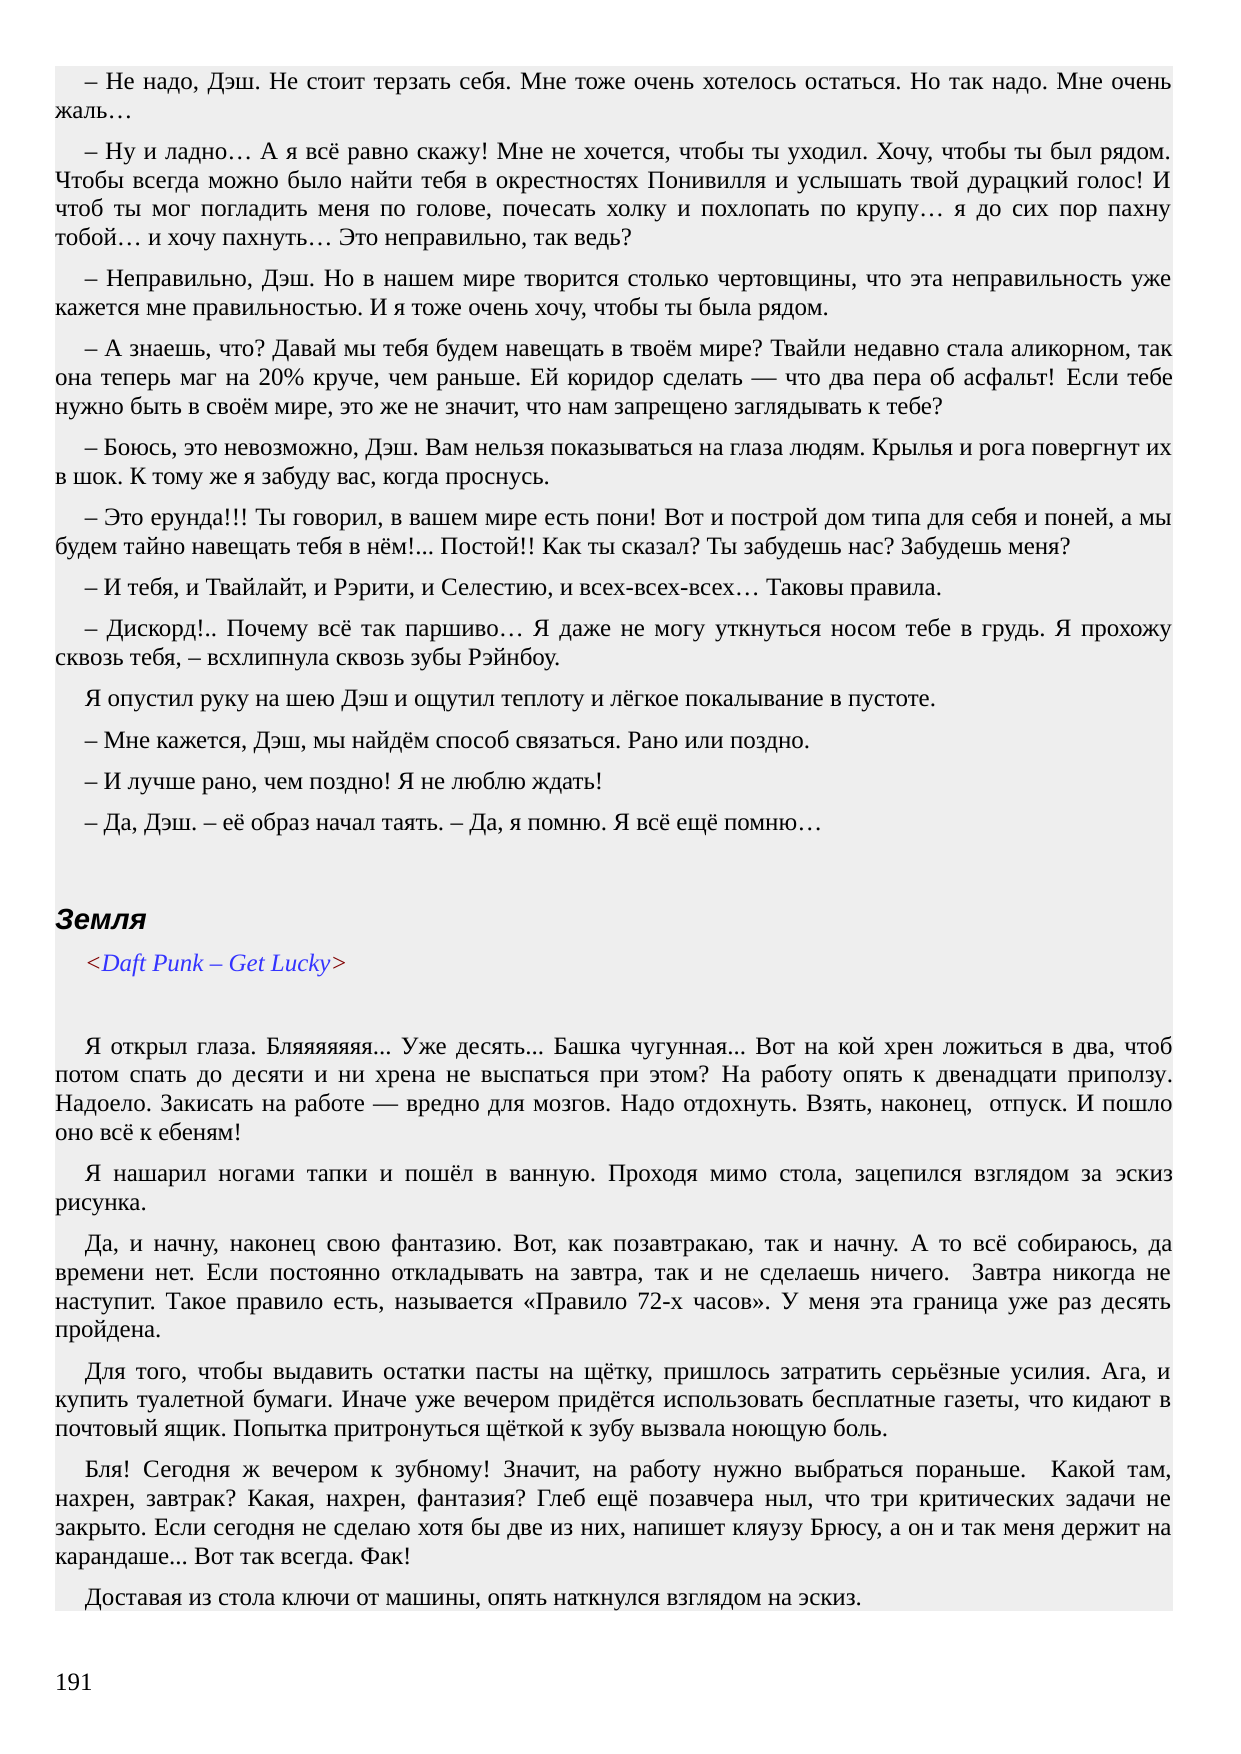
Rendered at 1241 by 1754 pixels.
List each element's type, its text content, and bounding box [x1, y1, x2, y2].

text Для того, чтобы выдавить остатки пасты на щётку, пришлось затратить серьёзные усилия. Ага, и купить туалетной бумаги. Иначе уже вечером придётся использовать бесплатные газеты, что кидают в почтовый ящик. Попытка притронуться щёткой к зубу вызвала ноющую боль. [55, 1356, 1173, 1442]
text – Не надо, Дэш. Не стоит терзать себя. Мне тоже очень хотелось остаться. Но так надо. Мне очень жаль… [55, 66, 1173, 123]
text – Боюсь, это невозможно, Дэш. Вам нельзя показываться на глаза людям. Крылья и рога повергнут их в шок. К тому же я забуду вас, когда проснусь. [55, 432, 1173, 490]
text Я открыл глаза. Бляяяяяяя... Уже десять... Башка чугунная... Вот на кой хрен ложиться в два, чтоб потом спать до десяти и ни хрена не выспаться при этом? На работу опять к двенадцати приползу. Надоело. Закисать на работе — вредно для мозгов. Надо отдохнуть. Взять, наконец, отпуск. И пошло оно всё к ебеням! [55, 1031, 1173, 1146]
text – Ну и ладно… А я всё равно скажу! Мне не хочется, чтобы ты уходил. Хочу, чтобы ты был рядом. Чтобы всегда можно было найти тебя в окрестностях Понивилля и услышать твой дурацкий голос! И чтоб ты мог погладить меня по голове, почесать холку и похлопать по крупу… я до сих пор пахну тобой… и хочу пахнуть… Это неправильно, так ведь? [55, 136, 1173, 251]
text – Мне кажется, Дэш, мы найдём способ связаться. Рано или поздно. [55, 725, 1173, 753]
text Я опустил руку на шею Дэш и ощутил теплоту и лёгкое покалывание в пустоте. [55, 683, 1173, 712]
text Да, и начну, наконец свою фантазию. Вот, как позавтракаю, так и начну. А то всё собираюсь, да времени нет. Если постоянно откладывать на завтра, так и не сделаешь ничего. Завтра никогда не наступит. Такое правило есть, называется «Правило 72-х часов». У меня эта граница уже раз десять пройдена. [55, 1228, 1173, 1343]
text – Дискорд!.. Почему всё так паршиво… Я даже не могу уткнуться носом тебе в грудь. Я прохожу сквозь тебя, – всхлипнула сквозь зубы Рэйнбоу. [55, 613, 1173, 671]
text – И лучше рано, чем поздно! Я не люблю ждать! [55, 766, 1173, 795]
text – Это ерунда!!! Ты говорил, в вашем мире есть пони! Вот и построй дом типа для себя и поней, а мы будем тайно навещать тебя в нём!... Постой!! Как ты сказал? Ты забудешь нас? Забудешь меня? [55, 502, 1173, 560]
text <Daft Punk – Get Lucky> [55, 948, 1173, 977]
subtitle Земля [55, 902, 1173, 936]
text – А знаешь, что? Давай мы тебя будем навещать в твоём мире? Твайли недавно стала аликорном, так она теперь маг на 20% круче, чем раньше. Ей коридор сделать — что два пера об асфальт! Если тебе нужно быть в своём мире, это же не значит, что нам запрещено заглядывать к тебе? [55, 333, 1173, 420]
text Бля! Сегодня ж вечером к зубному! Значит, на работу нужно выбраться пораньше. Какой там, нахрен, завтрак? Какая, нахрен, фантазия? Глеб ещё позавчера ныл, что три критических задачи не закрыто. Если сегодня не сделаю хотя бы две из них, напишет кляузу Брюсу, а он и так меня держит на карандаше... Вот так всегда. Фак! [55, 1454, 1173, 1569]
text – Да, Дэш. – её образ начал таять. – Да, я помню. Я всё ещё помню… [55, 807, 1173, 836]
text – Неправильно, Дэш. Но в нашем мире творится столько чертовщины, что эта неправильность уже кажется мне правильностью. И я тоже очень хочу, чтобы ты была рядом. [55, 263, 1173, 321]
text Я нашарил ногами тапки и пошёл в ванную. Проходя мимо стола, зацепился взглядом за эскиз рисунка. [55, 1158, 1173, 1216]
text – И тебя, и Твайлайт, и Рэрити, и Селестию, и всех-всех-всех… Таковы правила. [55, 572, 1173, 601]
text Доставая из стола ключи от машины, опять наткнулся взглядом на эскиз. [55, 1582, 1173, 1611]
